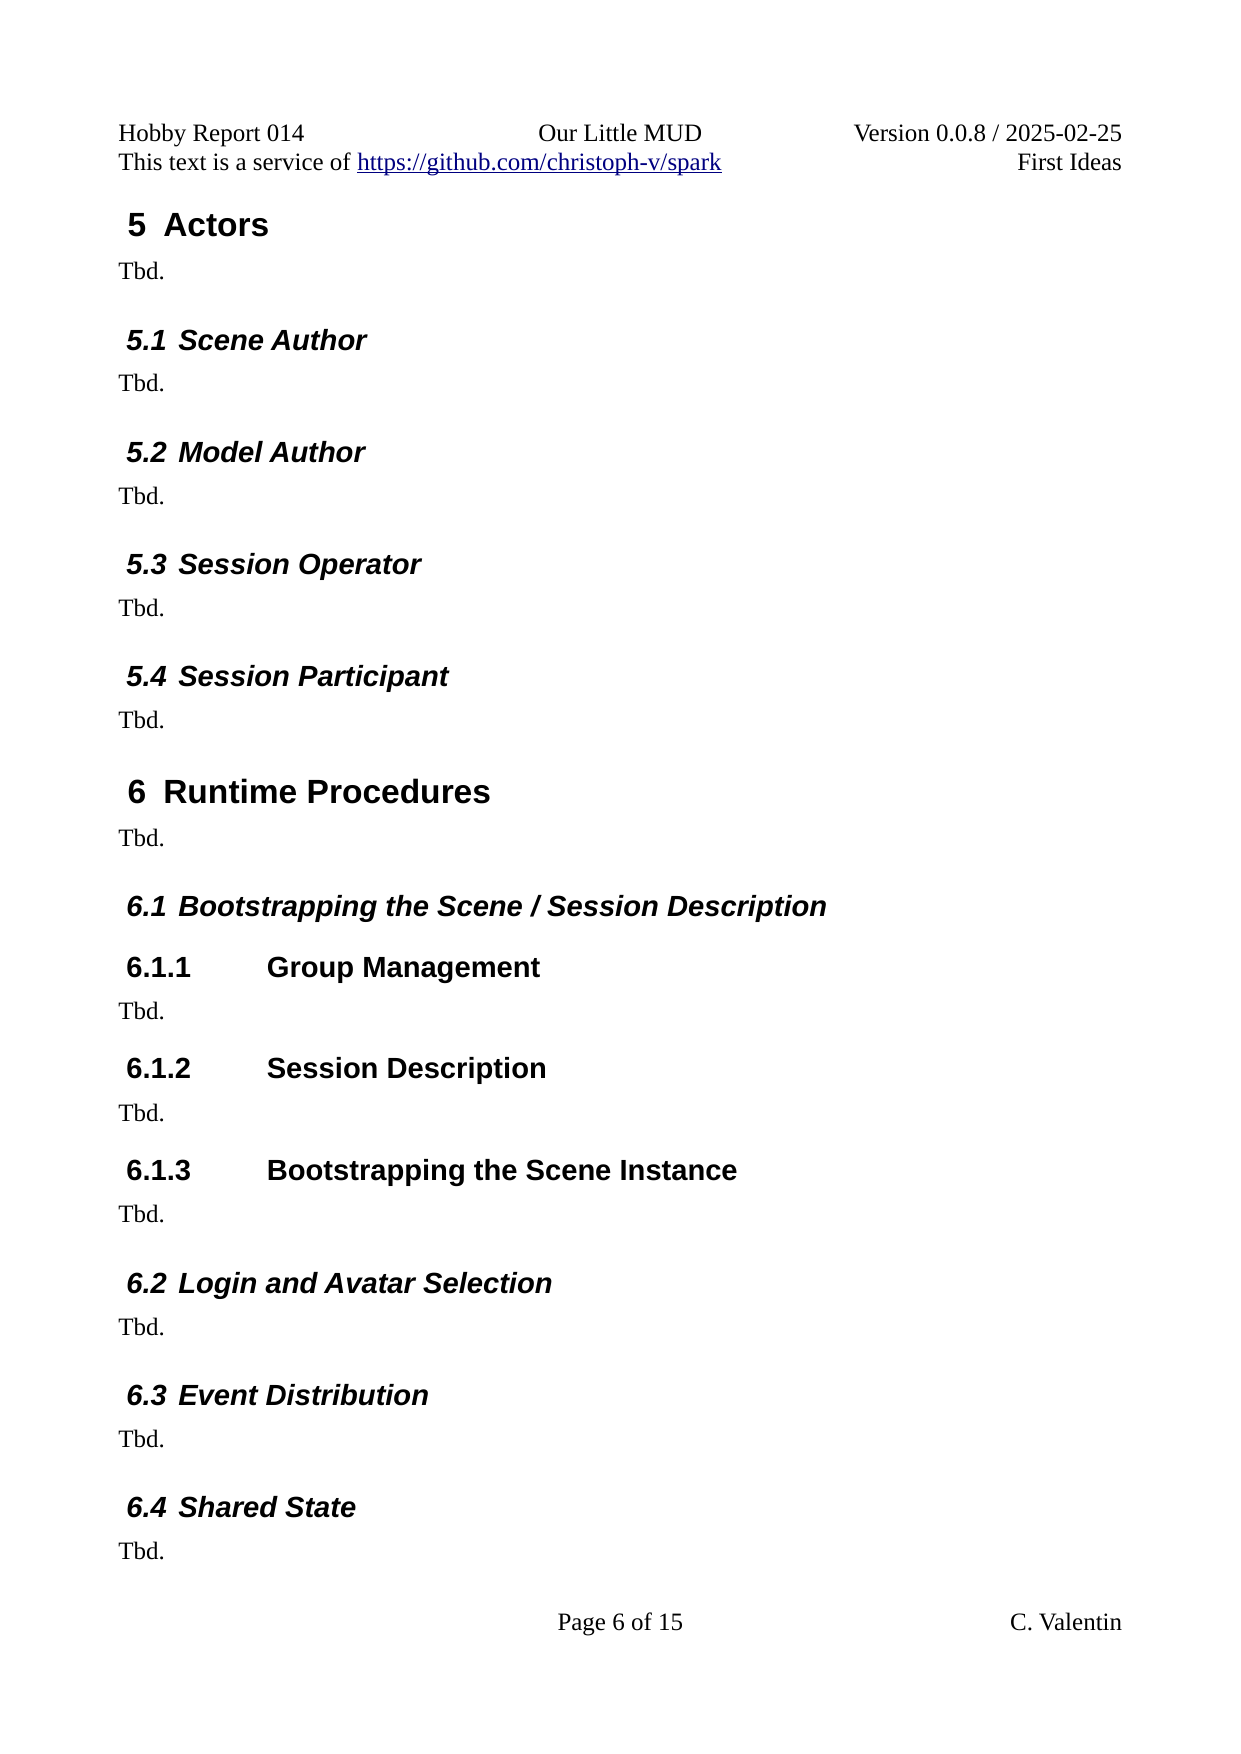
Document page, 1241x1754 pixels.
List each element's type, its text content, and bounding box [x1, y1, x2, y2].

subtitle Session Description [118, 1052, 1122, 1085]
subtitle Session Operator [118, 547, 1122, 581]
text Tbd. [118, 368, 1122, 397]
subtitle Group Management [118, 950, 1122, 983]
subtitle Shared State [118, 1490, 1122, 1524]
text Tbd. [118, 256, 1122, 285]
text Tbd. [118, 996, 1122, 1024]
subtitle Login and Avatar Selection [118, 1266, 1122, 1299]
text Tbd. [118, 593, 1122, 622]
text Tbd. [118, 823, 1122, 852]
subtitle Model Author [118, 435, 1122, 468]
text Tbd. [118, 1312, 1122, 1341]
text Tbd. [118, 1199, 1122, 1228]
subtitle Event Distribution [118, 1378, 1122, 1412]
subtitle Scene Author [118, 322, 1122, 356]
text Tbd. [118, 1536, 1122, 1565]
text Tbd. [118, 705, 1122, 734]
subtitle Session Participant [118, 659, 1122, 693]
subtitle Bootstrapping the Scene Instance [118, 1153, 1122, 1187]
text Tbd. [118, 1424, 1122, 1453]
text Tbd. [118, 481, 1122, 509]
text Tbd. [118, 1098, 1122, 1126]
subtitle Runtime Procedures [118, 772, 1122, 810]
subtitle Bootstrapping the Scene / Session Description [118, 889, 1122, 923]
subtitle Actors [118, 205, 1122, 244]
